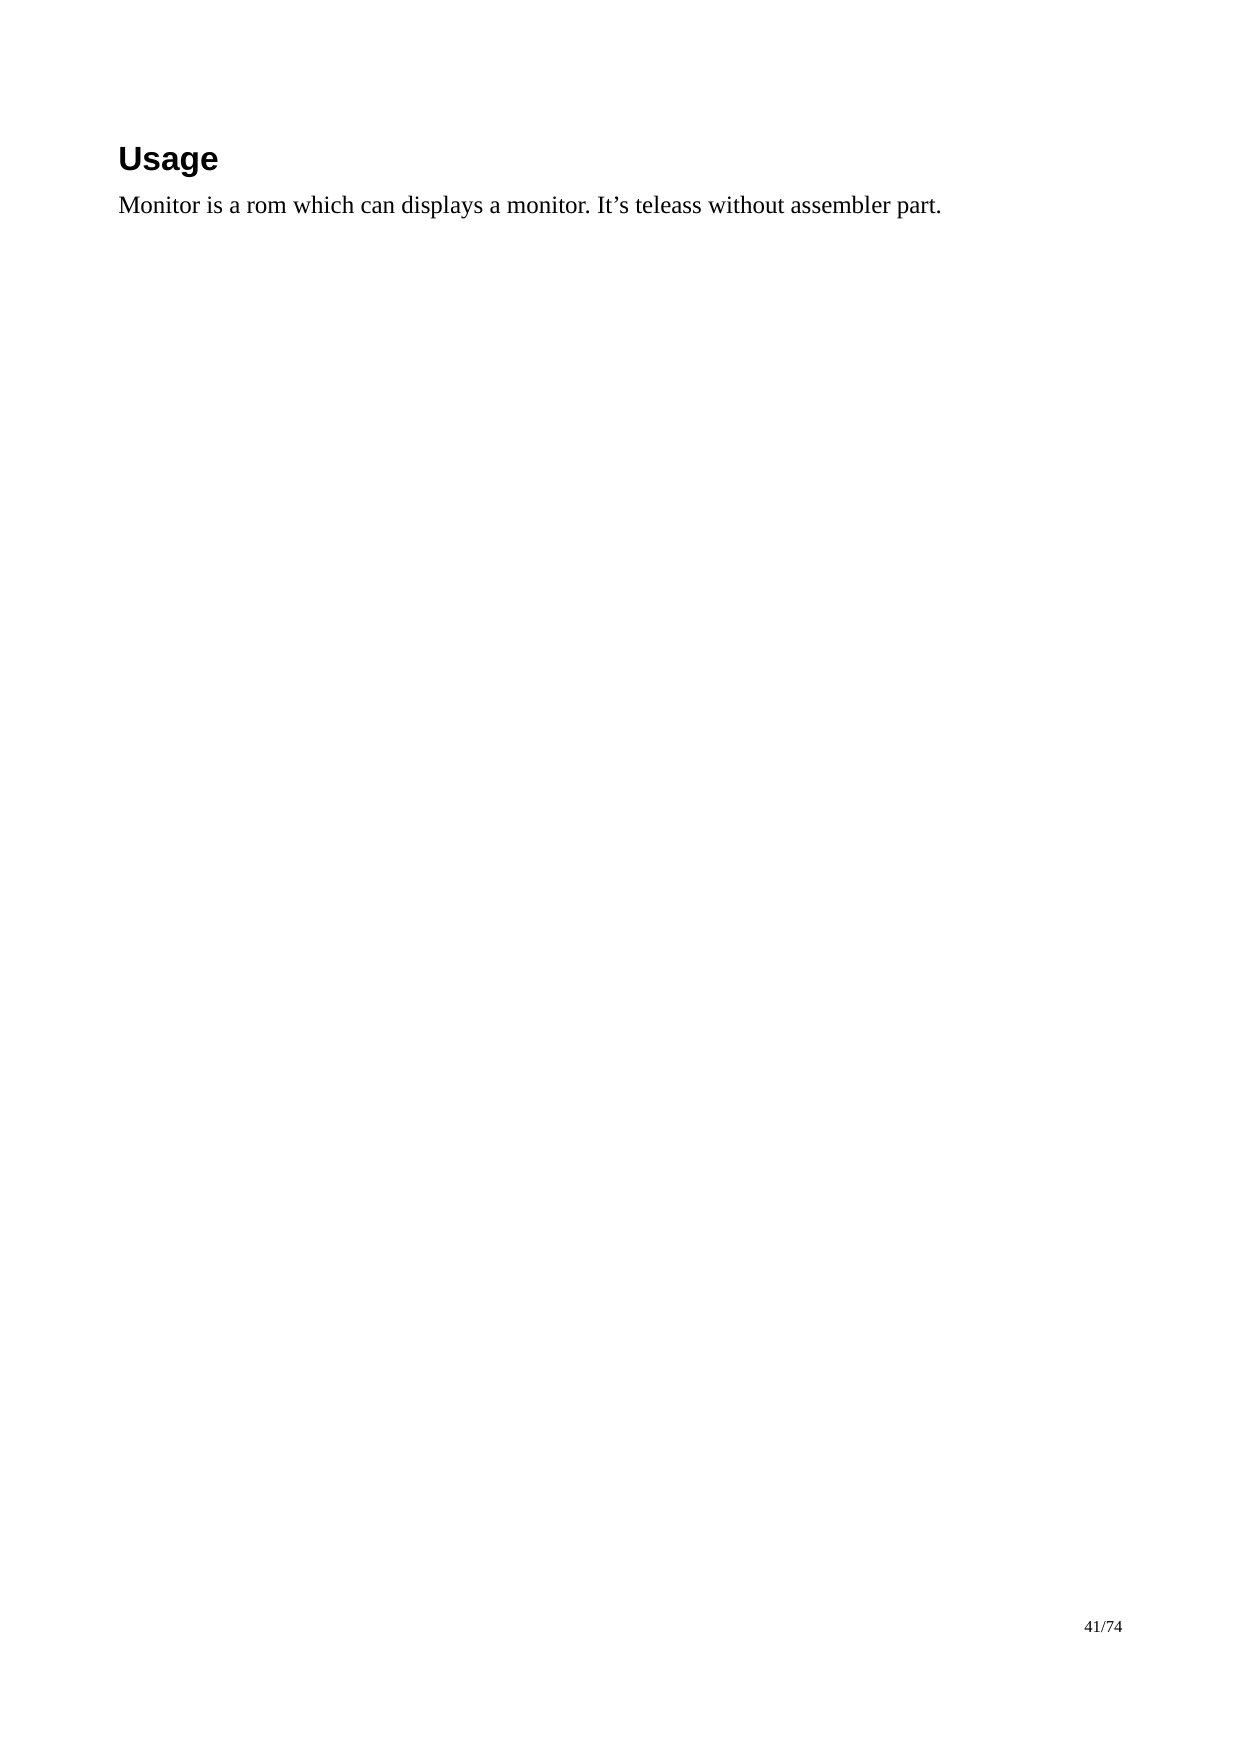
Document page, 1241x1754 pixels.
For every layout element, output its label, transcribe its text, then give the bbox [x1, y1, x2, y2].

subtitle Usage [118, 139, 1122, 178]
text Monitor is a rom which can displays a monitor. It’s teleass without assembler part. [118, 190, 1122, 219]
